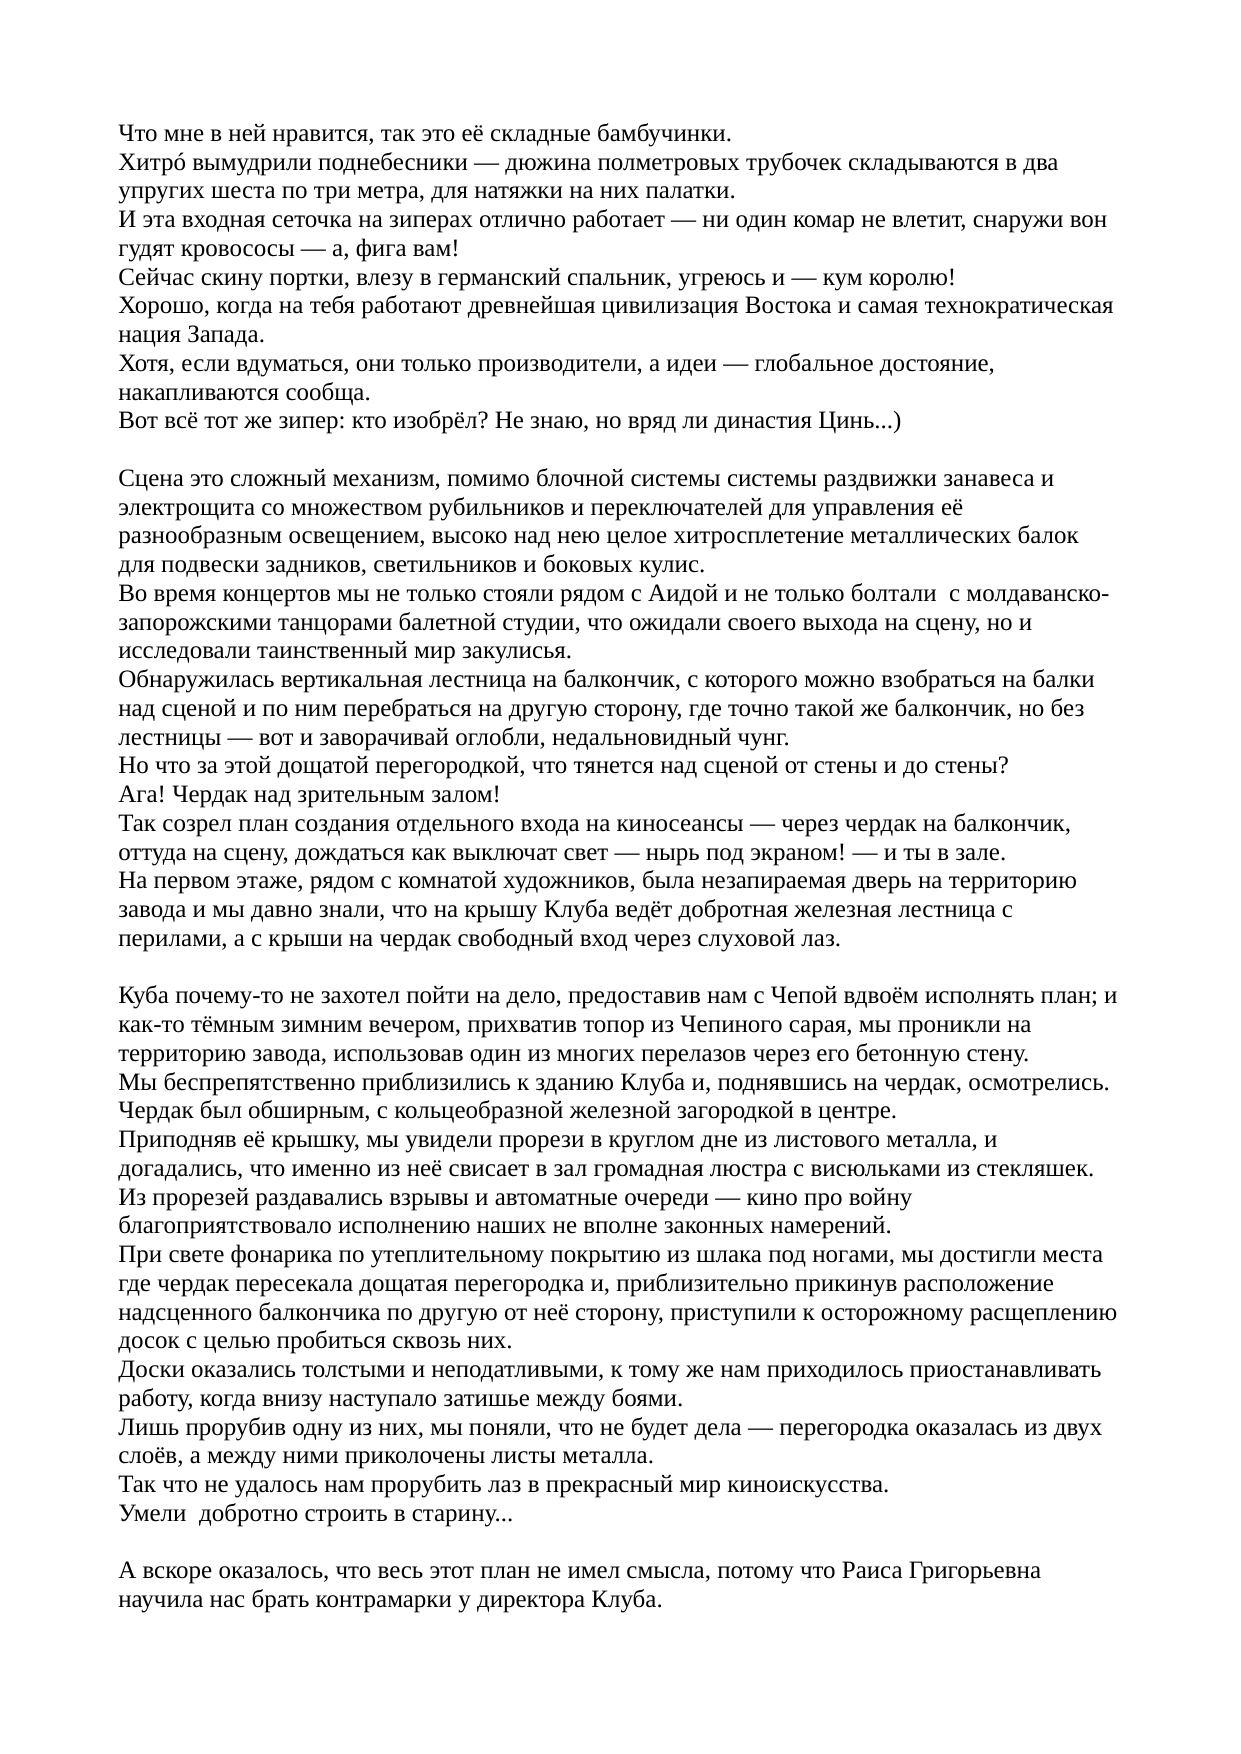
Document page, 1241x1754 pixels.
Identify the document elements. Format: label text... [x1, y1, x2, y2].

text Приподняв её крышку, мы увидели прорези в круглом дне из листового металла, и догадались, что именно из неё свисает в зал громадная люстра с висюльками из стекляшек. [118, 1124, 1122, 1182]
text Вот всё тот же зипер: кто изобрёл? Не знаю, но вряд ли династия Цинь...) [118, 406, 1122, 434]
text Сейчас скину портки, влезу в германский спальник, угреюсь и — кум королю! [118, 262, 1122, 291]
text Обнаружилась вертикальная лестница на балкончик, с которого можно взобраться на балки над сценой и по ним перебраться на другую сторону, где точно такой же балкончик, но без лестницы — вот и заворачивай оглобли, недальновидный чунг. [118, 664, 1122, 751]
text Чердак был обширным, с кольцеобразной железной загородкой в центре. [118, 1096, 1122, 1124]
text Куба почему-то не захотел пойти на дело, предоставив нам с Чепой вдвоём исполнять план; и как-то тёмным зимним вечером, прихватив топор из Чепиного сарая, мы проникли на территорию завода, использовав один из многих перелазов через его бетонную стену. [118, 981, 1122, 1067]
text Что мне в ней нравится, так это её складные бамбучинки. [118, 118, 1122, 147]
text Так что не удалось нам прорубить лаз в прекрасный мир киноискусства. [118, 1469, 1122, 1498]
text И эта входная сеточка на зиперах отлично работает — ни один комар не влетит, снаружи вон гудят кровососы — а, фига вам! [118, 204, 1122, 262]
text Хотя, если вдуматься, они только производители, а идеи — глобальное достояние, накапливаются сообща. [118, 348, 1122, 406]
text Ага! Чердак над зрительным залом! [118, 779, 1122, 808]
text При свете фонарика по утеплительному покрытию из шлака под ногами, мы достигли места где чердак пересекала дощатая перегородка и, приблизительно прикинув расположение надсценного балкончика по другую от неё сторону, приступили к осторожному расщеплению досок с целью пробиться сквозь них. [118, 1239, 1122, 1354]
text Из прорезей раздавались взрывы и автоматные очереди — кино про войну благоприятствовало исполнению наших не вполне законных намерений. [118, 1182, 1122, 1239]
text Умели добротно строить в старину... [118, 1498, 1122, 1527]
text Сцена это сложный механизм, помимо блочной системы системы раздвижки занавеса и электрощита со множеством рубильников и переключателей для управления её разнообразным освещением, высоко над нею целое хитросплетение металлических балок для подвески задников, светильников и боковых кулис. [118, 463, 1122, 578]
text Доски оказались толстыми и неподатливыми, к тому же нам приходилось приостанавливать работу, когда внизу наступало затишье между боями. [118, 1354, 1122, 1412]
text Так созрел план создания отдельного входа на киносеансы — через чердак на балкончик, оттуда на сцену, дождаться как выключат свет — нырь под экраном! — и ты в зале. [118, 808, 1122, 866]
text На первом этаже, рядом с комнатой художников, была незапираемая дверь на территорию завода и мы давно знали, что на крышу Клуба ведёт добротная железная лестница с перилами, а с крыши на чердак свободный вход через слуховой лаз. [118, 866, 1122, 952]
text Но что за этой дощатой перегородкой, что тянется над сценой от стены и до стены? [118, 751, 1122, 779]
text Лишь прорубив одну из них, мы поняли, что не будет дела — перегородка оказалась из двух слоёв, а между ними приколочены листы металла. [118, 1412, 1122, 1469]
text А вскоре оказалось, что весь этот план не имел смысла, потому что Раиса Григорьевна научила нас брать контрамарки у директора Клуба. [118, 1556, 1122, 1613]
text Во время концертов мы не только стояли рядом с Аидой и не только болтали с молдаванско-запорожскими танцорами балетной студии, что ожидали своего выхода на сцену, но и исследовали таинственный мир закулисья. [118, 578, 1122, 664]
text Хорошо, когда на тебя работают древнейшая цивилизация Востока и самая технократическая нация Запада. [118, 291, 1122, 348]
text Хитрó вымудрили поднебесники — дюжина полметровых трубочек складываются в два упругих шеста по три метра, для натяжки на них палатки. [118, 147, 1122, 204]
text Мы беспрепятственно приблизились к зданию Клуба и, поднявшись на чердак, осмотрелись. [118, 1067, 1122, 1096]
